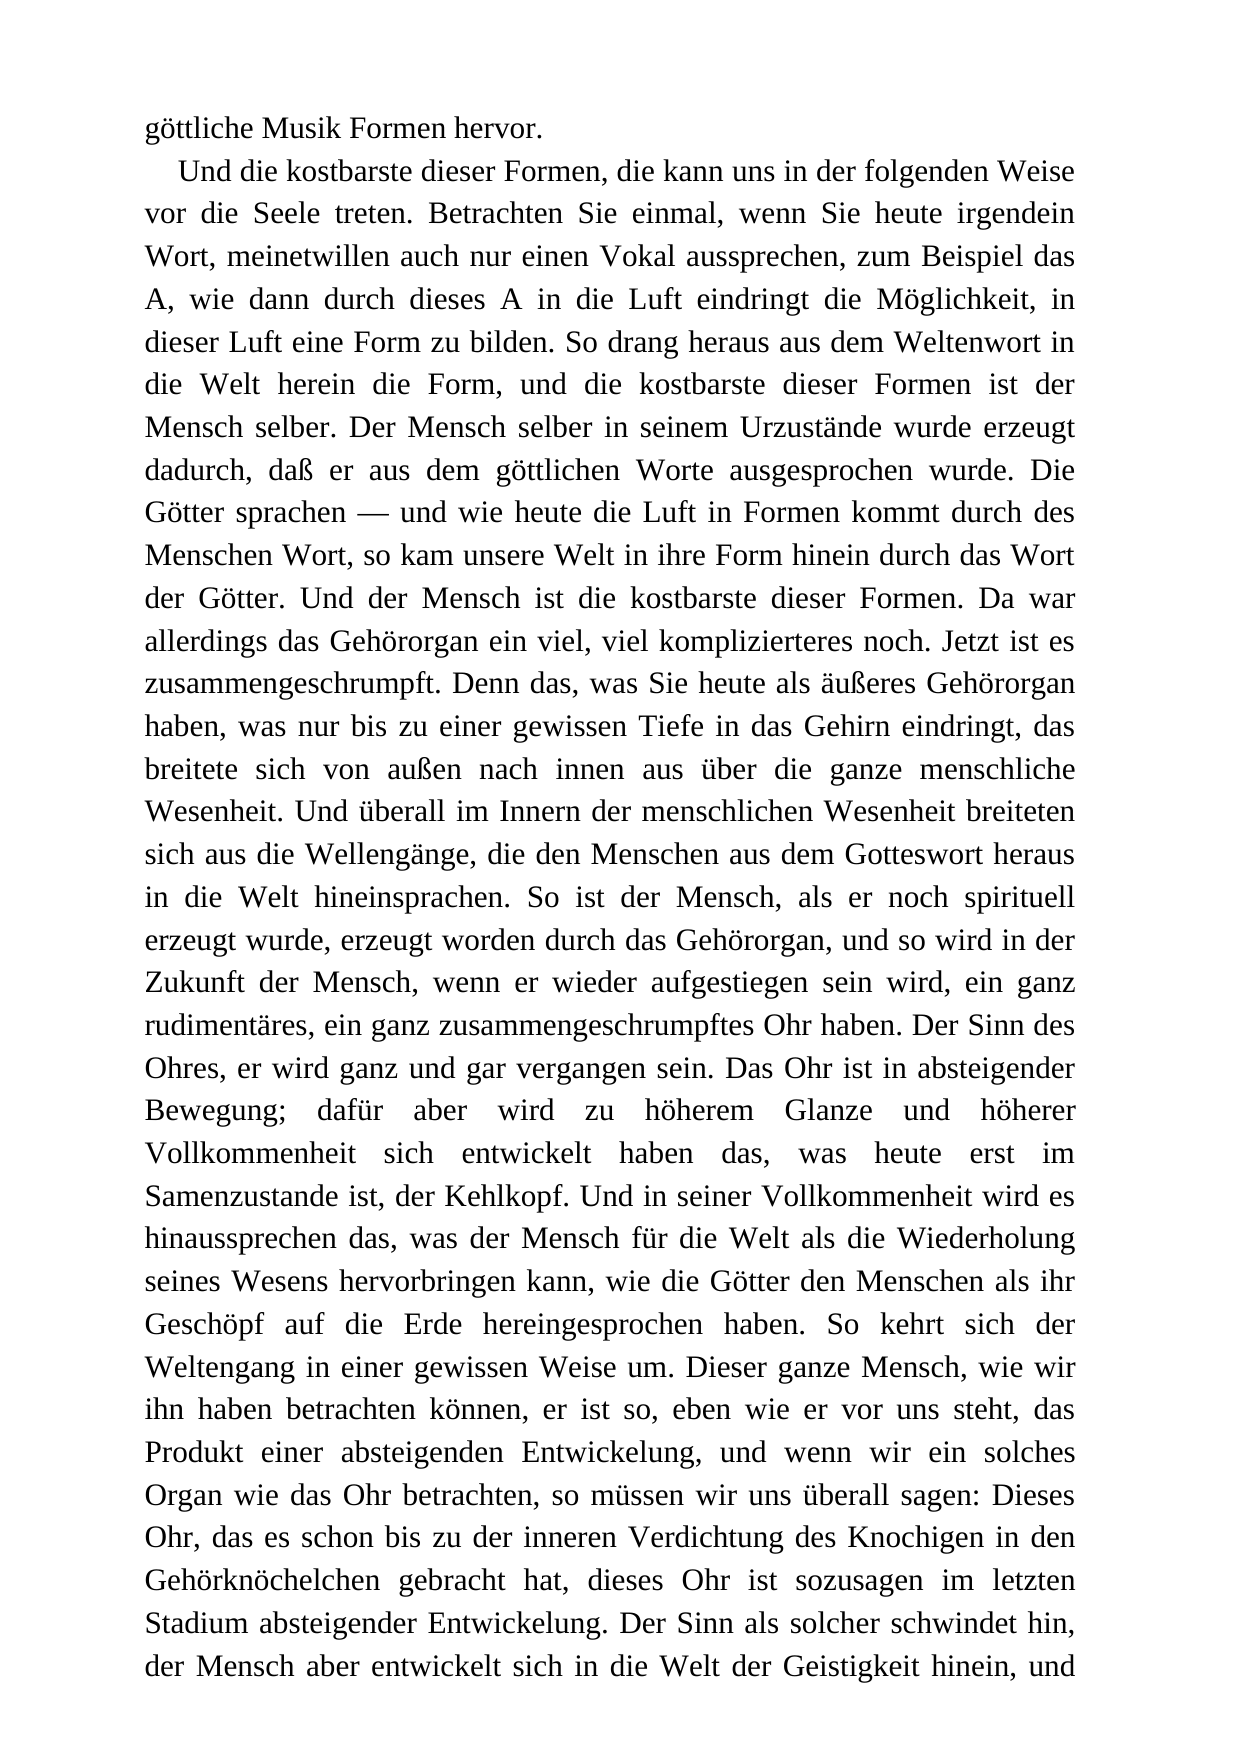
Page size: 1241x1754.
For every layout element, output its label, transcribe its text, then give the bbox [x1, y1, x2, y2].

text Und die kostbarste dieser Formen, die kann uns in der folgenden Weise vor die Seele treten. Betrachten Sie einmal, wenn Sie heute irgendein Wort, meinetwillen auch nur einen Vokal aussprechen, zum Beispiel das A, wie dann durch dieses A in die Luft eindringt die Möglichkeit, in dieser Luft eine Form zu bilden. So drang heraus aus dem Weltenwort in die Welt herein die Form, und die kostbarste dieser Formen ist der Mensch selber. Der Mensch selber in seinem Urzustände wurde erzeugt dadurch, daß er aus dem göttlichen Worte ausgesprochen wurde. Die Götter sprachen — und wie heute die Luft in Formen kommt durch des Menschen Wort, so kam unsere Welt in ihre Form hinein durch das Wort der Götter. Und der Mensch ist die kostbarste dieser Formen. Da war allerdings das Gehörorgan ein viel, viel komplizierteres noch. Jetzt ist es zusammengeschrumpft. Denn das, was Sie heute als äußeres Gehörorgan haben, was nur bis zu einer gewissen Tiefe in das Gehirn eindringt, das breitete sich von außen nach innen aus über die ganze menschliche Wesenheit. Und überall im Innern der menschlichen Wesenheit breiteten sich aus die Wellengänge, die den Menschen aus dem Gotteswort heraus in die Welt hineinsprachen. So ist der Mensch, als er noch spirituell erzeugt wurde, erzeugt worden durch das Gehörorgan, und so wird in der Zukunft der Mensch, wenn er wieder aufgestiegen sein wird, ein ganz rudimentäres, ein ganz zusammengeschrumpftes Ohr haben. Der Sinn des Ohres, er wird ganz und gar vergangen sein. Das Ohr ist in absteigender Bewegung; dafür aber wird zu höherem Glanze und höherer Vollkommenheit sich entwickelt haben das, was heute erst im Samenzustande ist, der Kehlkopf. Und in seiner Vollkommenheit wird es hinaussprechen das, was der Mensch für die Welt als die Wiederholung seines Wesens hervorbringen kann, wie die Götter den Menschen als ihr Geschöpf auf die Erde hereingesprochen haben. So kehrt sich der Weltengang in einer gewissen Weise um. Dieser ganze Mensch, wie wir ihn haben betrachten können, er ist so, eben wie er vor uns steht, das Produkt einer absteigenden Entwickelung, und wenn wir ein solches Organ wie das Ohr betrachten, so müssen wir uns überall sagen: Dieses Ohr, das es schon bis zu der inneren Verdichtung des Knochigen in den Gehörknöchelchen gebracht hat, dieses Ohr ist sozusagen im letzten Stadium absteigender Entwickelung. Der Sinn als solcher schwindet hin, der Mensch aber entwickelt sich in die Welt der Geistigkeit hinein, und [144, 152, 1076, 1683]
text göttliche Musik Formen hervor. [144, 109, 1076, 145]
